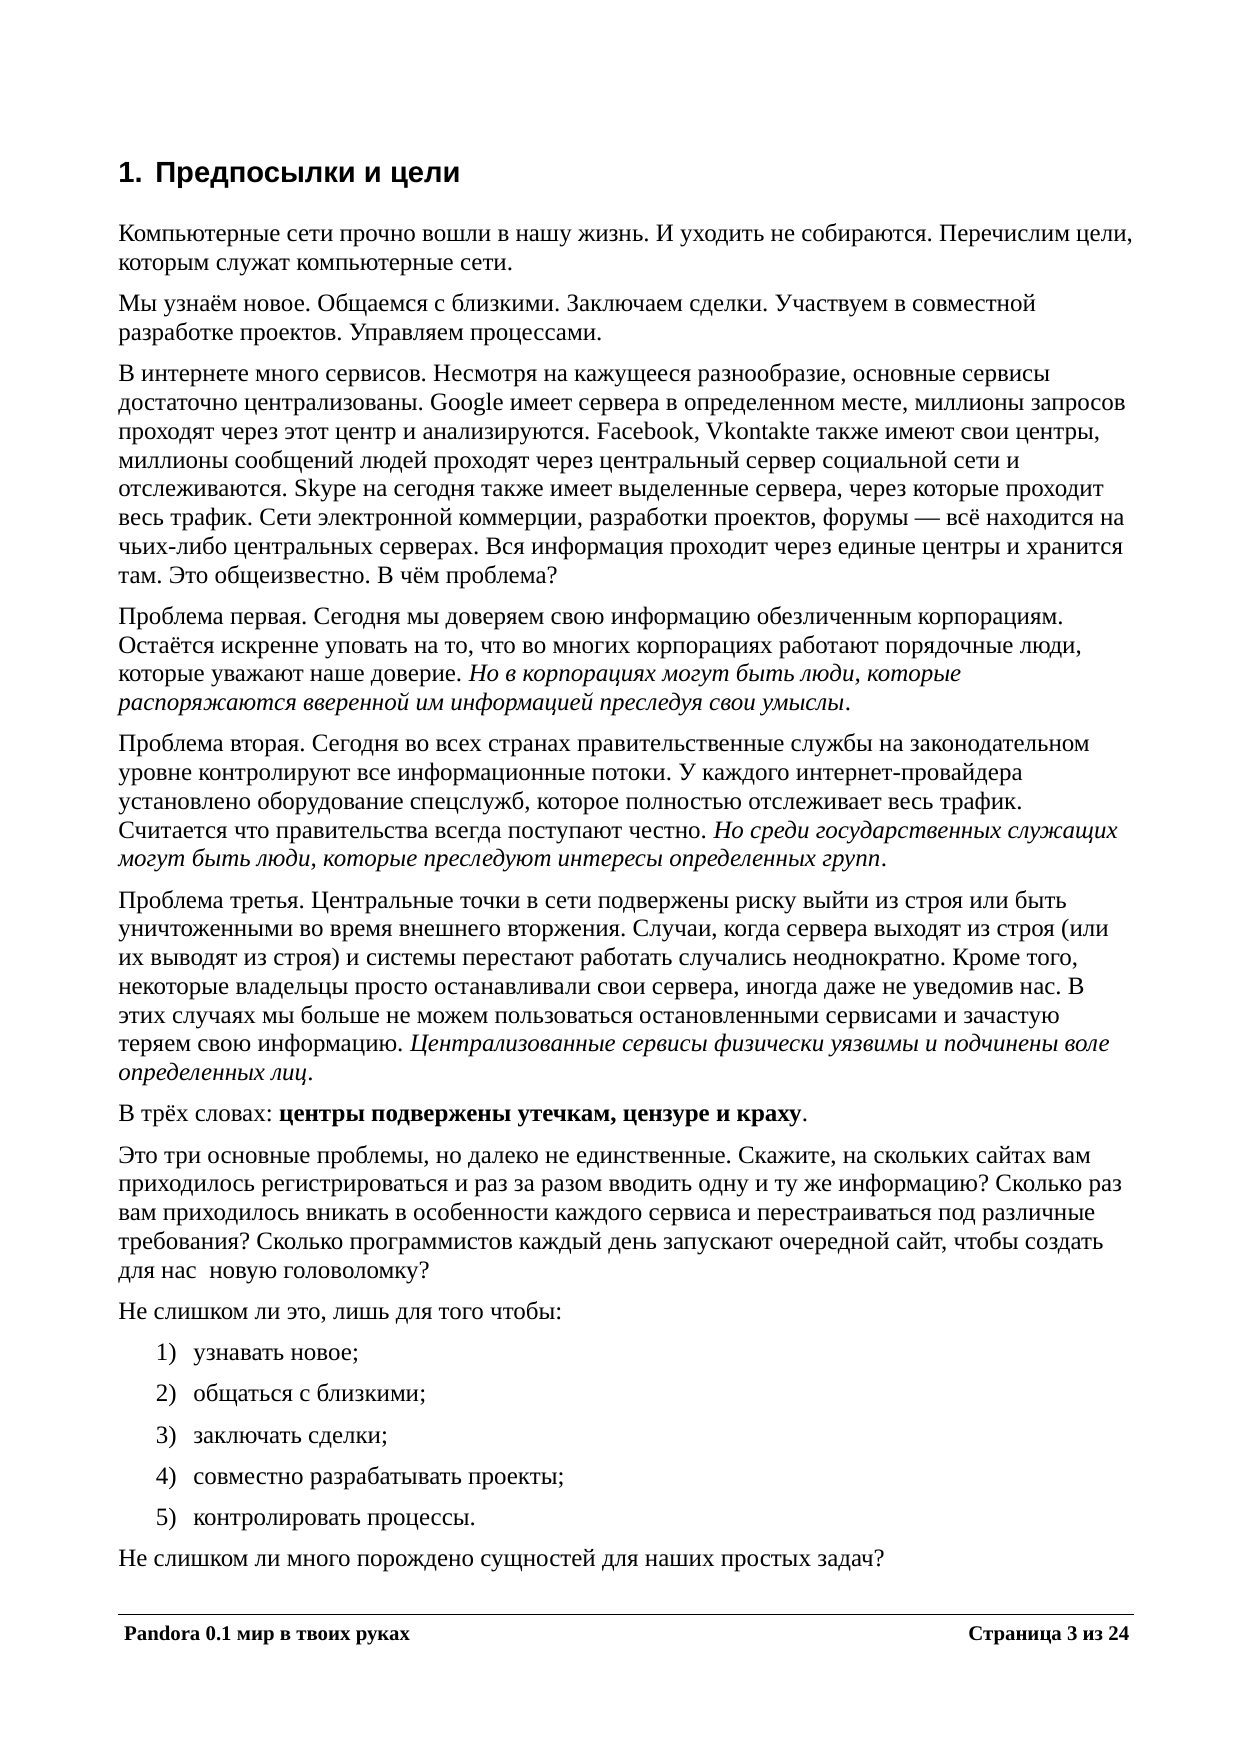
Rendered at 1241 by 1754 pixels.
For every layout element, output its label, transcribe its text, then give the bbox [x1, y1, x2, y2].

list узнавать новое; [156, 1337, 1134, 1366]
text Проблема вторая. Сегодня во всех странах правительственные службы на законодательном уровне контролируют все информационные потоки. У каждого интернет-провайдера установлено оборудование спецслужб, которое полностью отслеживает весь трафик. Считается что правительства всегда поступают честно. Но среди государственных служащих могут быть люди, которые преследуют интересы определенных групп. [118, 728, 1134, 872]
text Проблема третья. Центральные точки в сети подвержены риску выйти из строя или быть уничтоженными во время внешнего вторжения. Случаи, когда сервера выходят из строя (или их выводят из строя) и системы перестают работать случались неоднократно. Кроме того, некоторые владельцы просто останавливали свои сервера, иногда даже не уведомив нас. В этих случаях мы больше не можем пользоваться остановленными сервисами и зачастую теряем свою информацию. Централизованные сервисы физически уязвимы и подчинены воле определенных лиц. [118, 885, 1134, 1086]
list контролировать процессы. [156, 1502, 1134, 1531]
text Не слишком ли много порождено сущностей для наших простых задач? [118, 1543, 1134, 1572]
text Не слишком ли это, лишь для того чтобы: [118, 1296, 1134, 1325]
subtitle Предпосылки и цели [118, 155, 1134, 188]
text В трёх словах: центры подвержены утечкам, цензуре и краху. [118, 1098, 1134, 1127]
text Проблема первая. Сегодня мы доверяем свою информацию обезличенным корпорациям. Остаётся искренне уповать на то, что во многих корпорациях работают порядочные люди, которые уважают наше доверие. Но в корпорациях могут быть люди, которые распоряжаются вверенной им информацией преследуя свои умыслы. [118, 601, 1134, 716]
text Компьютерные сети прочно вошли в нашу жизнь. И уходить не собираются. Перечислим цели, которым служат компьютерные сети. [118, 218, 1134, 276]
list заключать сделки; [156, 1420, 1134, 1448]
text Мы узнаём новое. Общаемся с близкими. Заключаем сделки. Участвуем в совместной разработке проектов. Управляем процессами. [118, 288, 1134, 346]
list общаться с близкими; [156, 1378, 1134, 1407]
text Это три основные проблемы, но далеко не единственные. Скажите, на скольких сайтах вам приходилось регистрироваться и раз за разом вводить одну и ту же информацию? Сколько раз вам приходилось вникать в особенности каждого сервиса и перестраиваться под различные требования? Сколько программистов каждый день запускают очередной сайт, чтобы создать для нас новую головоломку? [118, 1140, 1134, 1283]
list совместно разрабатывать проекты; [156, 1461, 1134, 1490]
text В интернете много сервисов. Несмотря на кажущееся разнообразие, основные сервисы достаточно централизованы. Google имеет сервера в определенном месте, миллионы запросов проходят через этот центр и анализируются. Facebook, Vkontakte также имеют свои центры, миллионы сообщений людей проходят через центральный сервер социальной сети и отслеживаются. Skype на сегодня также имеет выделенные сервера, через которые проходит весь трафик. Сети электронной коммерции, разработки проектов, форумы — всё находится на чьих-либо центральных серверах. Вся информация проходит через единые центры и хранится там. Это общеизвестно. В чём проблема? [118, 358, 1134, 588]
